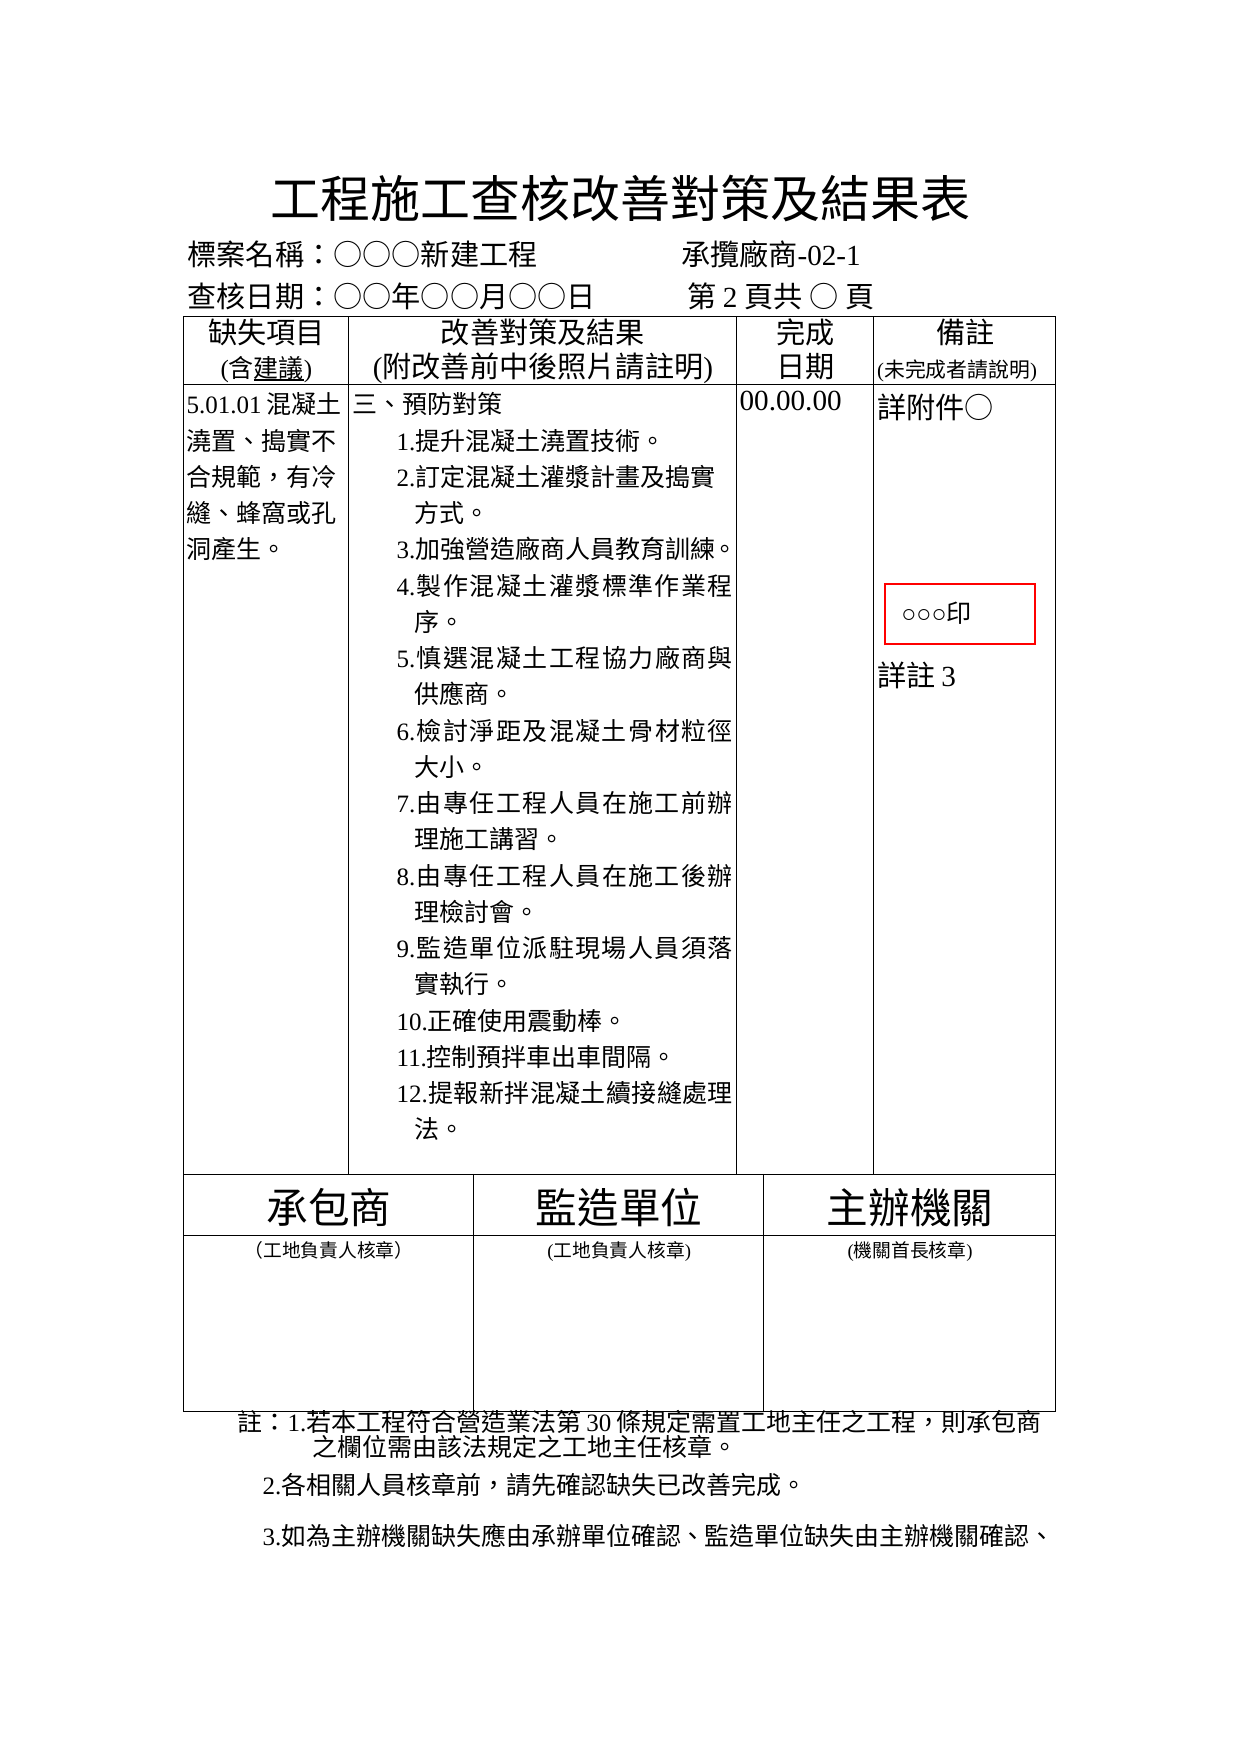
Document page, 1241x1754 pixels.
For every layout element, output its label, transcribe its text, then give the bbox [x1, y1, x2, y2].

table_cell 5.01.01混凝土澆置、搗實不合規範，有冷縫、蜂窩或孔洞產生。 [184, 385, 348, 1174]
table_header 備註 (未完成者請說明) [874, 317, 1055, 384]
table_cell 主辦機關 [764, 1175, 1055, 1235]
table_cell (機關首長核章) [764, 1236, 1055, 1411]
table_header 改善對策及結果 (附改善前中後照片請註明) [349, 317, 736, 384]
table_cell (工地負責人核章) [474, 1236, 763, 1411]
text 查核日期：○○年○○月○○日 第 2 頁共 ○ 頁 [187, 274, 1053, 316]
text 2.各相關人員核章前，請先確認缺失已改善完成。 [237, 1474, 1053, 1499]
table_cell 監造單位 [474, 1175, 763, 1235]
text 工程施工查核改善對策及結果表 [187, 159, 1053, 231]
text 3.如為主辦機關缺失應由承辦單位確認、監造單位缺失由主辦機關確認、 [237, 1512, 1053, 1553]
table_header 缺失項目 (含建議) [184, 317, 348, 384]
table_cell 承包商 [184, 1175, 473, 1235]
table_cell 詳附件○ 詳註3 [874, 385, 1055, 1174]
table_cell （工地負責人核章） [184, 1236, 473, 1411]
text 標案名稱：○○○新建工程 承攬廠商-02-1 [187, 231, 1053, 274]
table_cell 三、預防對策 1.提升混凝土澆置技術。 2.訂定混凝土灌漿計畫及搗實方式。 3.加強營造廠商人員教育訓練。 4.製作混凝土灌漿標準作業程序。 5.慎選混凝土工程協力廠商與供應商。 6.檢討淨距及混凝土骨材粒徑大小。 7.由專任工程人員在施工前辦理施工講習。 8.由專任工程人員在施工後辦理檢討會。 9.監造單位派駐現場人員須落實執行。 10.正確使用震動棒。 11.控制預拌車出車間隔。 12.提報新拌混凝土續接縫處理法。 [349, 385, 736, 1174]
table_header 完成 日期 [737, 317, 873, 384]
text 註：1.若本工程符合營造業法第30條規定需置工地主任之工程，則承包商之欄位需由該法規定之工地主任核章。 [237, 1412, 1053, 1462]
table_cell 00.00.00 [737, 385, 873, 1174]
